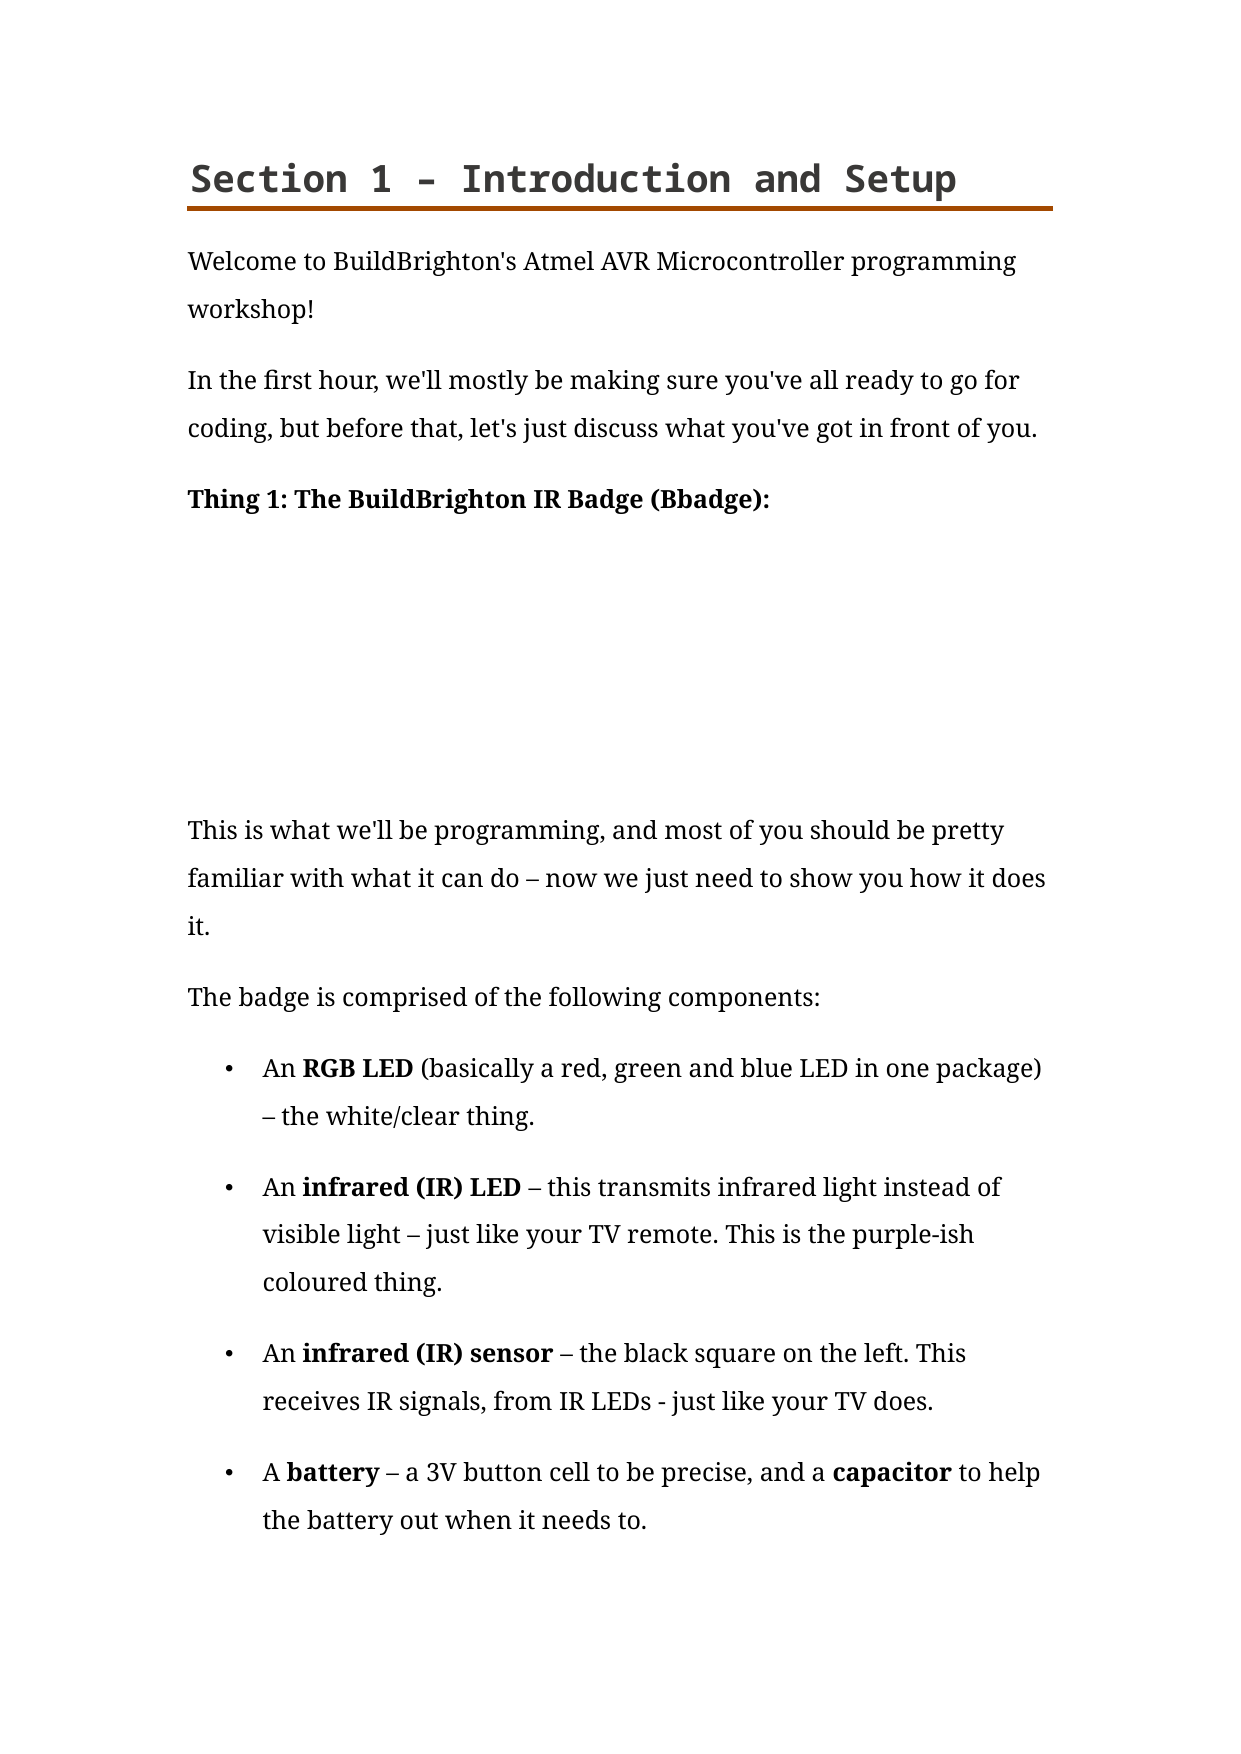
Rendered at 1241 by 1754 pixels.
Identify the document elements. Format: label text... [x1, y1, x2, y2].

text In the first hour, we'll mostly be making sure you've all ready to go for coding, but before that, let's just discuss what you've got in front of you. [187, 363, 1053, 444]
text Welcome to BuildBrighton's Atmel AVR Microcontroller programming workshop! [187, 244, 1053, 326]
list An infrared (IR) sensor – the black square on the left. This receives IR signals, from IR LEDs - just like your TV does. [225, 1336, 1053, 1418]
list An infrared (IR) LED – this transmits infrared light instead of visible light – just like your TV remote. This is the purple-ish coloured thing. [225, 1169, 1053, 1299]
subtitle Section 1 – Introduction and Setup [187, 150, 1053, 206]
list A battery – a 3V button cell to be precise, and a capacitor to help the battery out when it needs to. [225, 1455, 1053, 1537]
text This is what we'll be programming, and most of you should be pretty familiar with what it can do – now we just need to show you how it does it. [187, 813, 1053, 942]
text The badge is comprised of the following components: [187, 979, 1053, 1013]
text Thing 1: The BuildBrighton IR Badge (Bbadge): [187, 482, 1053, 516]
list An RGB LED (basically a red, green and blue LED in one package) – the white/clear thing. [225, 1051, 1053, 1132]
